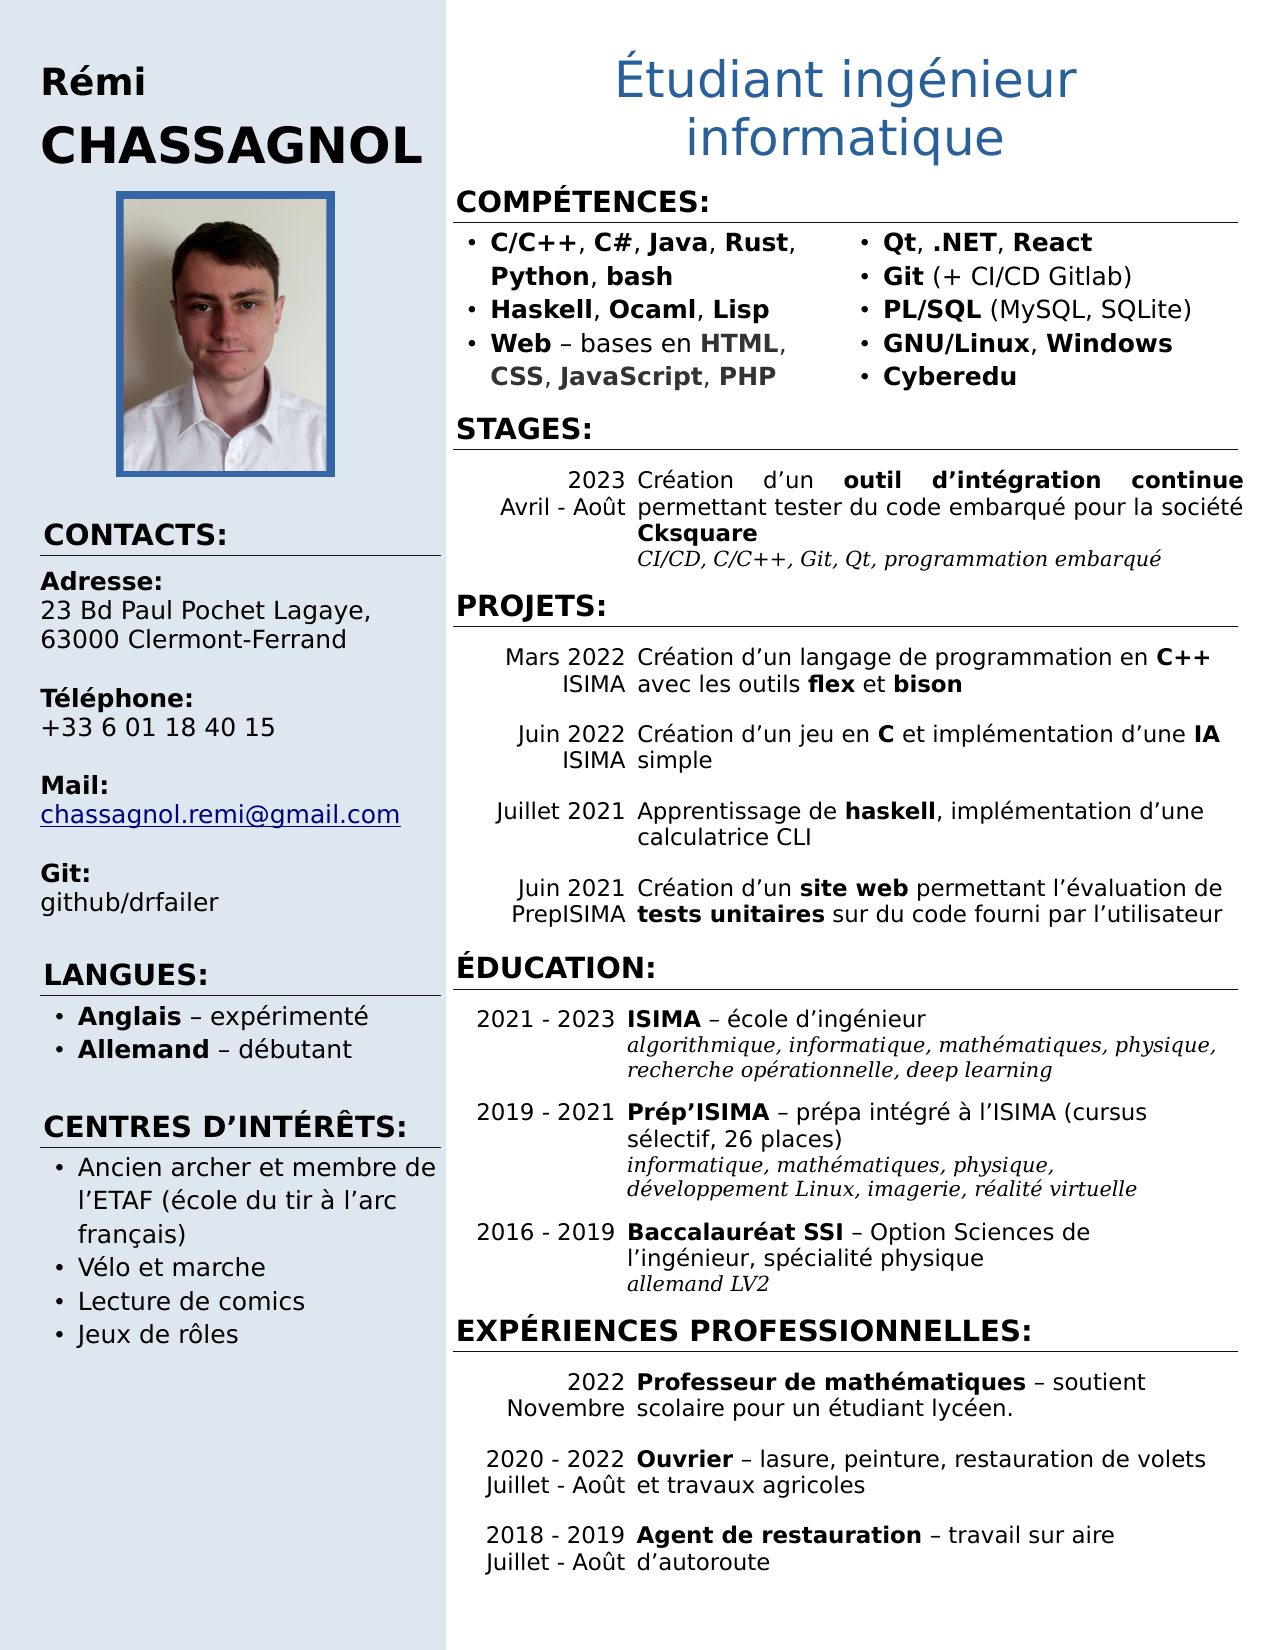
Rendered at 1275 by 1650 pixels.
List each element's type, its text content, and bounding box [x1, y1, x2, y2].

table_header Étudiant ingénieur informatique COMPÉTENCES: C/C++, C#, Java, Rust, Python, bash Haskell, Ocaml, Lisp Web – bases en HTML, CSS, JavaScript, PHP Qt, .NET, React Git (+ CI/CD Gitlab) PL/SQL (MySQL, SQLite) GNU/Linux, Windows Cyberedu STAGES: PROJETS: ÉDUCATION: EXPÉRIENCES PROFESSIONNELLES: [447, 30, 1244, 1594]
table_cell Juillet 2021 [453, 786, 631, 863]
table_cell Baccalauréat SSI – Option Sciences de l’ingénieur, spécialité physique allemand LV2 [621, 1207, 1231, 1302]
table_header Création d’un outil d’intégration continue permettant tester du code embarqué pour la société Cksquare CI/CD, C/C++, Git, Qt, programmation embarqué [631, 455, 1244, 577]
table_header Création d’un langage de programmation en C++ avec les outils flex et bison [631, 632, 1244, 709]
table_cell Juin 2021 PrepISIMA [453, 863, 631, 940]
table_cell Juin 2022 ISIMA [453, 709, 631, 786]
table_cell 2018 - 2019 Juillet - Août [453, 1511, 631, 1588]
table_cell Création d’un jeu en C et implémentation d’une IA simple [631, 709, 1244, 786]
table_cell Ouvrier – lasure, peinture, restauration de volets et travaux agricoles [631, 1434, 1238, 1511]
table_cell Agent de restauration – travail sur aire d’autoroute [631, 1511, 1238, 1588]
table_header 2021 - 2023 [453, 995, 621, 1088]
table_header ISIMA – école d’ingénieur algorithmique, informatique, mathématiques, physique, recherche opérationnelle, deep learning [621, 995, 1231, 1088]
table_cell Création d’un site web permettant l’évaluation de tests unitaires sur du code fourni par l’utilisateur [631, 863, 1244, 940]
table_header Mars 2022 ISIMA [453, 632, 631, 709]
table_cell 2020 - 2022 Juillet - Août [453, 1434, 631, 1511]
table_cell 2019 - 2021 [453, 1088, 621, 1207]
table_cell Apprentissage de haskell, implémentation d’une calculatrice CLI [631, 786, 1244, 863]
picture [123, 199, 327, 471]
table_cell 2016 - 2019 [453, 1207, 621, 1302]
table_cell Prép’ISIMA – prépa intégré à l’ISIMA (cursus sélectif, 26 places) informatique, mathématiques, physique, développement Linux, imagerie, réalité virtuelle [621, 1088, 1231, 1207]
table_header 2023 Avril - Août [453, 455, 631, 577]
table_header 2022 Novembre [453, 1357, 631, 1434]
table_header Professeur de mathématiques – soutient scolaire pour un étudiant lycéen. [631, 1357, 1238, 1434]
